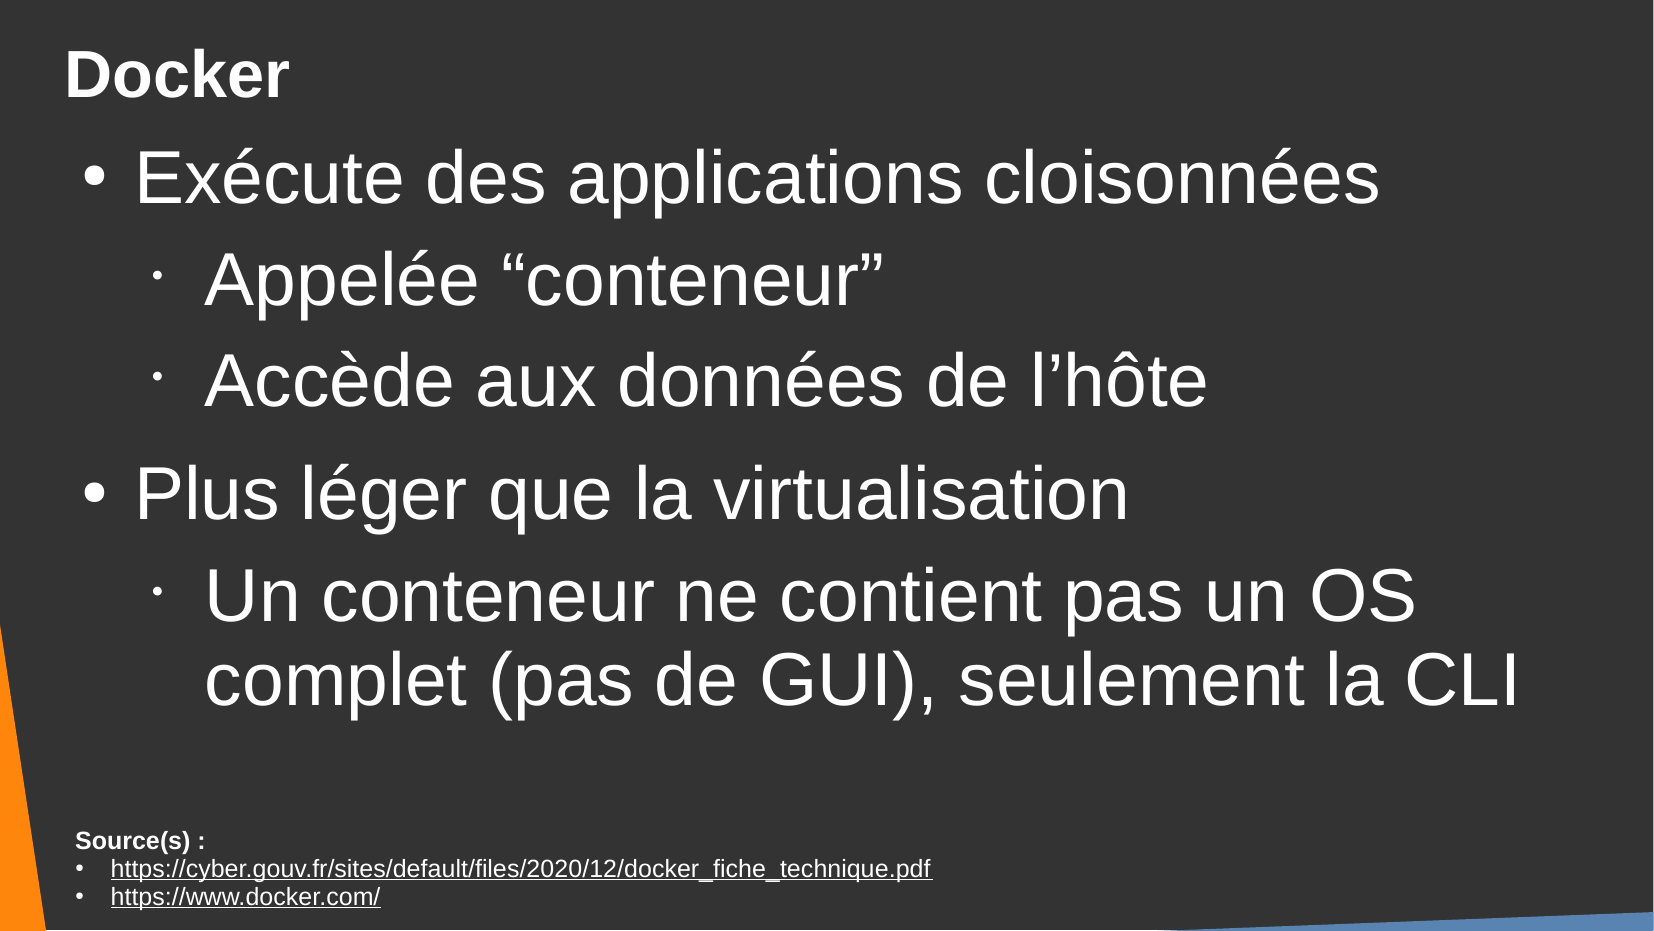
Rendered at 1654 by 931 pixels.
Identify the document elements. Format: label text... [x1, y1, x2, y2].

list Exécute des applications cloisonnées Appelée “conteneur” Accède aux données de l’hôte Plus léger que la virtualisation Un conteneur ne contient pas un OS complet (pas de GUI), seulement la CLI [63, 135, 1542, 792]
text_box Source(s) : https://cyber.gouv.fr/sites/default/files/2020/12/docker_fiche_technique.pdf https://www.docker.com/ [60, 809, 1546, 919]
title Docker [64, 37, 1105, 119]
text_box [1157, 912, 1654, 931]
text_box [0, 624, 47, 931]
